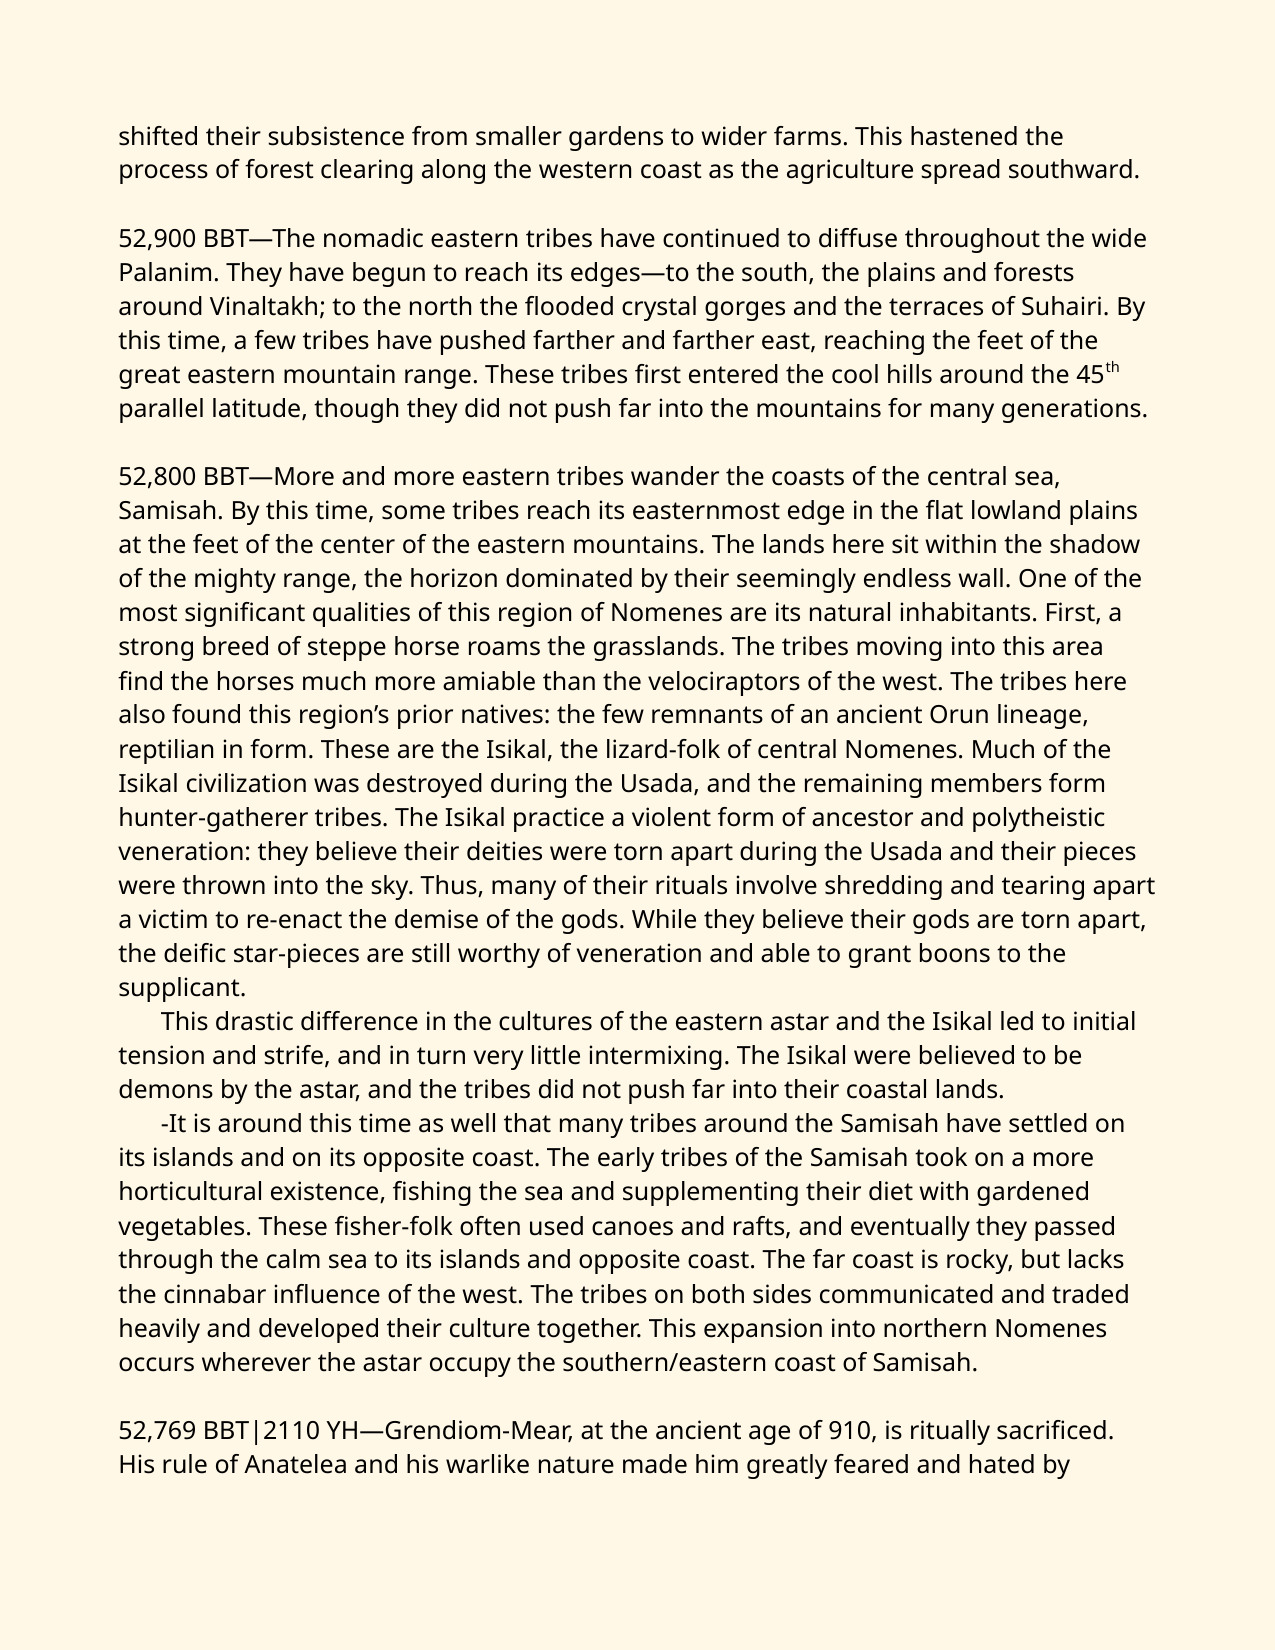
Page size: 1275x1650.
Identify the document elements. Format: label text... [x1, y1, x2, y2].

text This drastic difference in the cultures of the eastern astar and the Isikal led to initial tension and strife, and in turn very little intermixing. The Isikal were believed to be demons by the astar, and the tribes did not push far into their coastal lands. [118, 1004, 1157, 1106]
text -It is around this time as well that many tribes around the Samisah have settled on its islands and on its opposite coast. The early tribes of the Samisah took on a more horticultural existence, fishing the sea and supplementing their diet with gardened vegetables. These fisher-folk often used canoes and rafts, and eventually they passed through the calm sea to its islands and opposite coast. The far coast is rocky, but lacks the cinnabar influence of the west. The tribes on both sides communicated and traded heavily and developed their culture together. This expansion into northern Nomenes occurs wherever the astar occupy the southern/eastern coast of Samisah. [118, 1106, 1157, 1378]
text 52,769 BBT|2110 YH—Grendiom-Mear, at the ancient age of 910, is ritually sacrificed. His rule of Anatelea and his warlike nature made him greatly feared and hated by [118, 1412, 1157, 1481]
text 52,900 BBT—The nomadic eastern tribes have continued to diffuse throughout the wide Palanim. They have begun to reach its edges—to the south, the plains and forests around Vinaltakh; to the north the flooded crystal gorges and the terraces of Suhairi. By this time, a few tribes have pushed farther and farther east, reaching the feet of the great eastern mountain range. These tribes first entered the cool hills around the 45th parallel latitude, though they did not push far into the mountains for many generations. [118, 220, 1157, 425]
text shifted their subsistence from smaller gardens to wider farms. This hastened the process of forest clearing along the western coast as the agriculture spread southward. [118, 118, 1157, 186]
text 52,800 BBT—More and more eastern tribes wander the coasts of the central sea, Samisah. By this time, some tribes reach its easternmost edge in the flat lowland plains at the feet of the center of the eastern mountains. The lands here sit within the shadow of the mighty range, the horizon dominated by their seemingly endless wall. One of the most significant qualities of this region of Nomenes are its natural inhabitants. First, a strong breed of steppe horse roams the grasslands. The tribes moving into this area find the horses much more amiable than the velociraptors of the west. The tribes here also found this region’s prior natives: the few remnants of an ancient Orun lineage, reptilian in form. These are the Isikal, the lizard-folk of central Nomenes. Much of the Isikal civilization was destroyed during the Usada, and the remaining members form hunter-gatherer tribes. The Isikal practice a violent form of ancestor and polytheistic veneration: they believe their deities were torn apart during the Usada and their pieces were thrown into the sky. Thus, many of their rituals involve shredding and tearing apart a victim to re-enact the demise of the gods. While they believe their gods are torn apart, the deific star-pieces are still worthy of veneration and able to grant boons to the supplicant. [118, 459, 1157, 1004]
